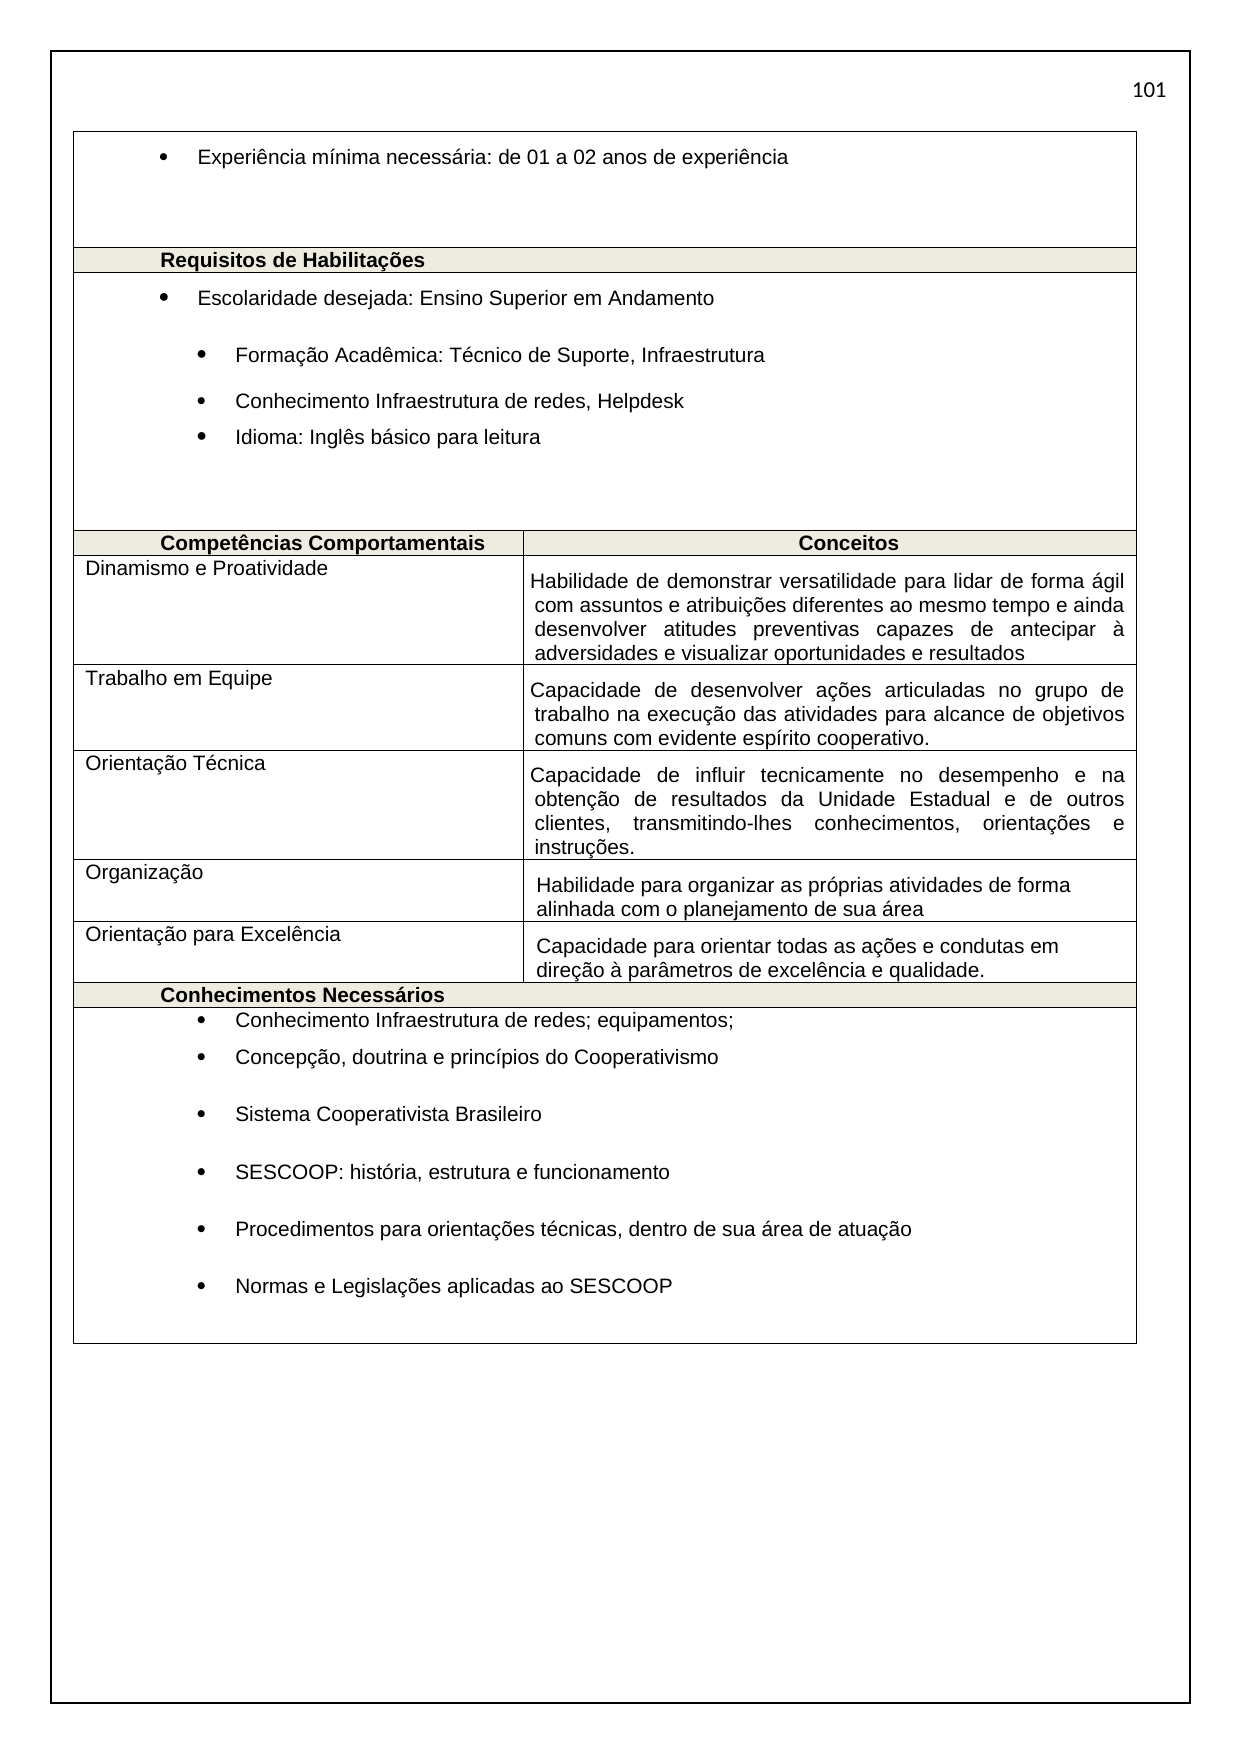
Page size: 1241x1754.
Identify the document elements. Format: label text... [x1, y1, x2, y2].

table_cell Capacidade de desenvolver ações articuladas no grupo de trabalho na execução das atividades para alcance de objetivos comuns com evidente espírito cooperativo. [524, 665, 1136, 750]
table_cell Capacidade para orientar todas as ações e condutas em direção à parâmetros de excelência e qualidade. [524, 922, 1136, 982]
table_cell Orientação para Excelência [74, 922, 523, 982]
table_cell Competências Comportamentais [74, 531, 523, 555]
table_cell Experiência mínima necessária: de 01 a 02 anos de experiência [74, 132, 1136, 247]
table_cell Escolaridade desejada: Ensino Superior em Andamento Formação Acadêmica: Técnico de Suporte, Infraestrutura Conhecimento Infraestrutura de redes, Helpdesk Idioma: Inglês básico para leitura [74, 273, 1136, 530]
table_cell Orientação Técnica [74, 751, 523, 859]
table_cell Habilidade para organizar as próprias atividades de forma alinhada com o planejamento de sua área [524, 860, 1136, 921]
table_cell Conhecimento Infraestrutura de redes; equipamentos; Concepção, doutrina e princípios do Cooperativismo Sistema Cooperativista Brasileiro SESCOOP: história, estrutura e funcionamento Procedimentos para orientações técnicas, dentro de sua área de atuação Normas e Legislações aplicadas ao SESCOOP [74, 1008, 1136, 1343]
table_cell Conhecimentos Necessários [74, 983, 1136, 1007]
table_cell Requisitos de Habilitações [74, 248, 1136, 272]
table_cell Capacidade de influir tecnicamente no desempenho e na obtenção de resultados da Unidade Estadual e de outros clientes, transmitindo-lhes conhecimentos, orientações e instruções. [524, 751, 1136, 859]
table_cell Trabalho em Equipe [74, 665, 523, 750]
table_cell Dinamismo e Proatividade [74, 556, 523, 664]
table_cell Conceitos [524, 531, 1136, 555]
table_cell Habilidade de demonstrar versatilidade para lidar de forma ágil com assuntos e atribuições diferentes ao mesmo tempo e ainda desenvolver atitudes preventivas capazes de antecipar à adversidades e visualizar oportunidades e resultados [524, 556, 1136, 664]
table_cell Organização [74, 860, 523, 921]
